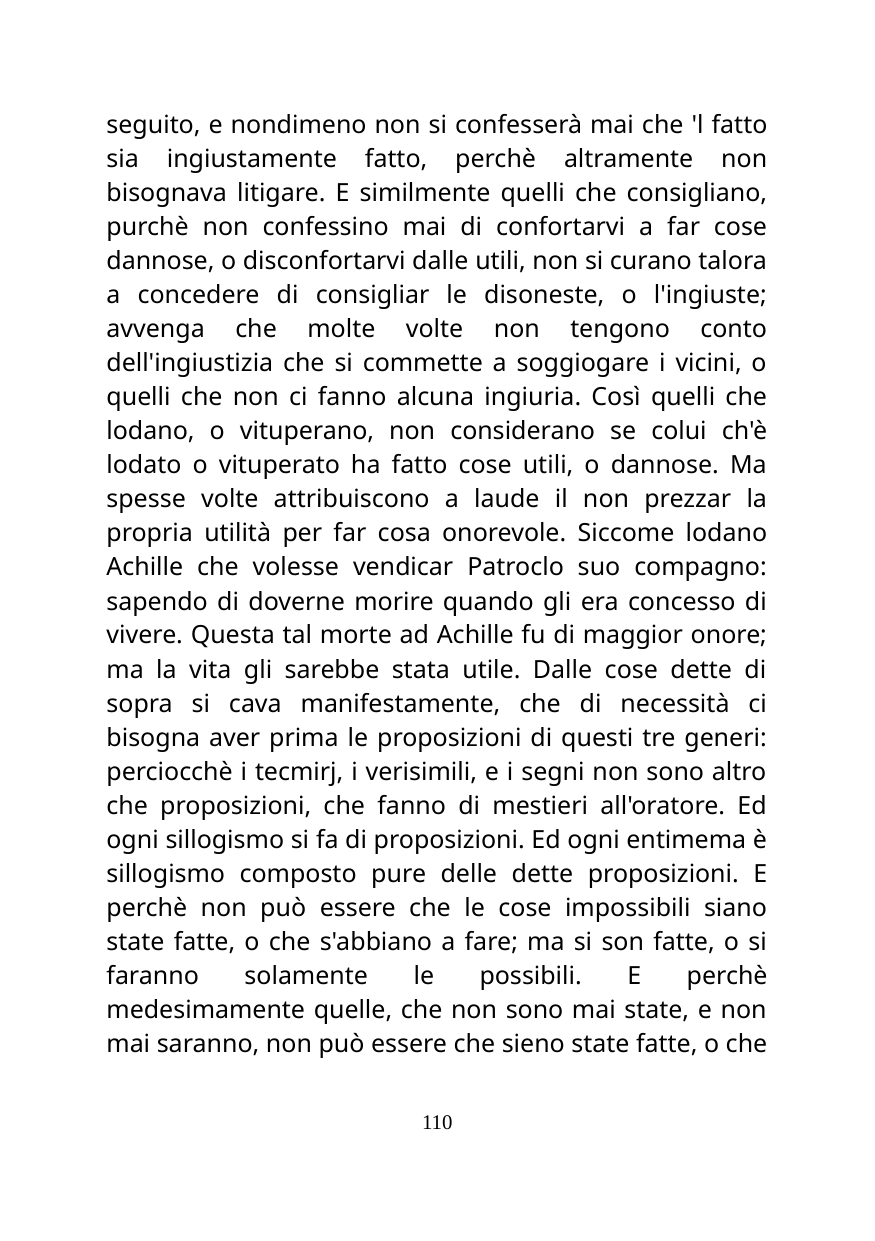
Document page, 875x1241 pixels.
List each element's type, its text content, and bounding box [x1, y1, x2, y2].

text seguito, e nondimeno non si confesserà mai che 'l fatto sia ingiustamente fatto, perchè altramente non bisognava litigare. E similmente quelli che consigliano, purchè non confessino mai di confortarvi a far cose dannose, o disconfortarvi dalle utili, non si curano talora a concedere di consigliar le disoneste, o l'ingiuste; avvenga che molte volte non tengono conto dell'ingiustizia che si commette a soggiogare i vicini, o quelli che non ci fanno alcuna ingiuria. Così quelli che lodano, o vituperano, non considerano se colui ch'è lodato o vituperato ha fatto cose utili, o dannose. Ma spesse volte attribuiscono a laude il non prezzar la propria utilità per far cosa onorevole. Siccome lodano Achille che volesse vendicar Patroclo suo compagno: sapendo di doverne morire quando gli era concesso di vivere. Questa tal morte ad Achille fu di maggior onore; ma la vita gli sarebbe stata utile. Dalle cose dette di sopra si cava manifestamente, che di necessità ci bisogna aver prima le proposizioni di questi tre generi: perciocchè i tecmirj, i verisimili, e i segni non sono altro che proposizioni, che fanno di mestieri all'oratore. Ed ogni sillogismo si fa di proposizioni. Ed ogni entimema è sillogismo composto pure delle dette proposizioni. E perchè non può essere che le cose impossibili siano state fatte, o che s'abbiano a fare; ma si son fatte, o si faranno solamente le possibili. E perchè medesimamente quelle, che non sono mai state, e non mai saranno, non può essere che sieno state fatte, o che [106, 106, 768, 1060]
